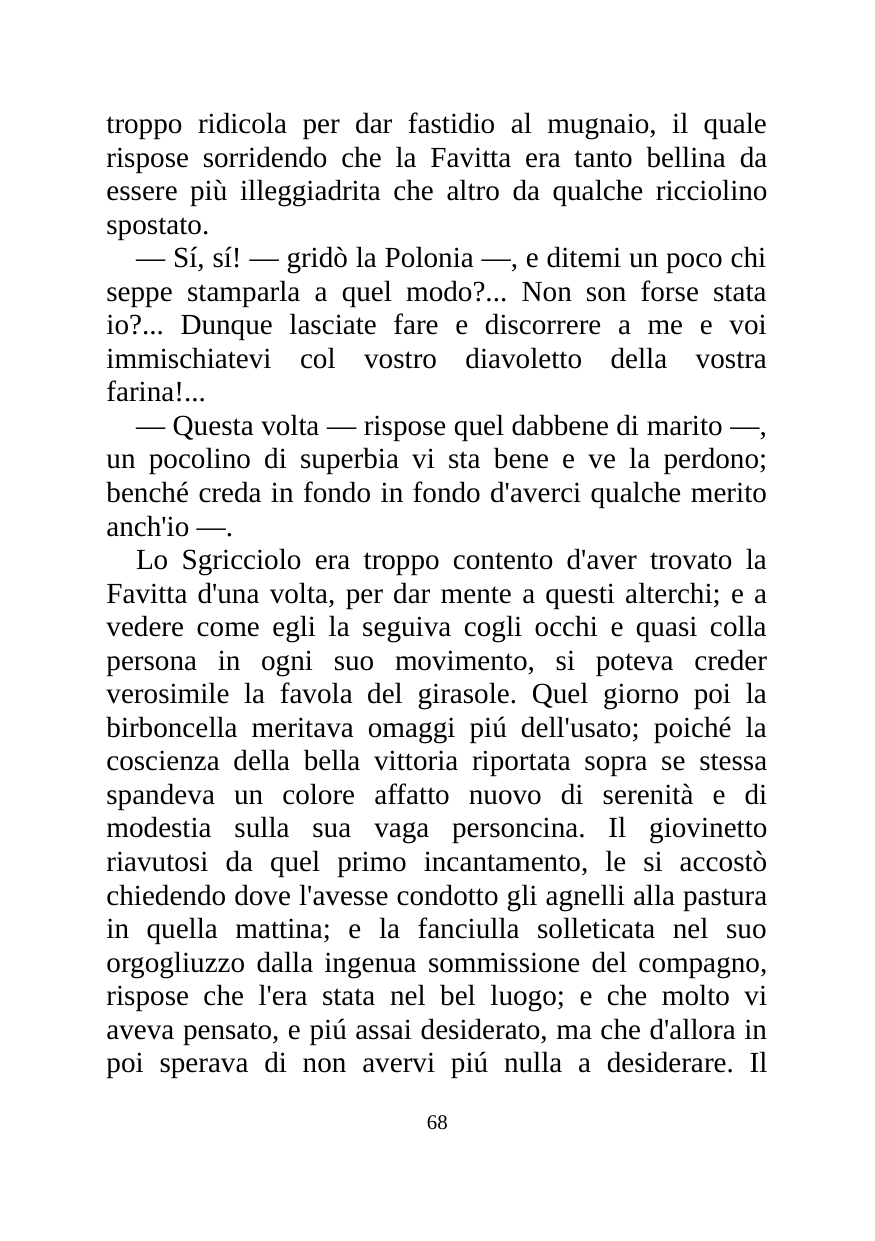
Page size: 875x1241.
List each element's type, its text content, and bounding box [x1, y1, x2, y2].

text troppo ridicola per dar fastidio al mugnaio, il quale rispose sorridendo che la Favitta era tanto bellina da essere più illeggiadrita che altro da qualche ricciolino spostato. [106, 106, 768, 240]
text — Questa volta — rispose quel dabbene di marito —, un pocolino di superbia vi sta bene e ve la perdono; benché creda in fondo in fondo d'averci qualche merito anch'io —. [106, 408, 768, 542]
text Lo Sgricciolo era troppo contento d'aver trovato la Favitta d'una volta, per dar mente a questi alterchi; e a vedere come egli la seguiva cogli occhi e quasi colla persona in ogni suo movimento, si poteva creder verosimile la favola del girasole. Quel giorno poi la birboncella meritava omaggi piú dell'usato; poiché la coscienza della bella vittoria riportata sopra se stessa spandeva un colore affatto nuovo di serenità e di modestia sulla sua vaga personcina. Il giovinetto riavutosi da quel primo incantamento, le si accostò chiedendo dove l'avesse condotto gli agnelli alla pastura in quella mattina; e la fanciulla solleticata nel suo orgogliuzzo dalla ingenua sommissione del compagno, rispose che l'era stata nel bel luogo; e che molto vi aveva pensato, e piú assai desiderato, ma che d'allora in poi sperava di non avervi piú nulla a desiderare. Il [106, 542, 768, 1079]
text — Sí, sí! — gridò la Polonia —, e ditemi un poco chi seppe stamparla a quel modo?... Non son forse stata io?... Dunque lasciate fare e discorrere a me e voi immischiatevi col vostro diavoletto della vostra farina!... [106, 240, 768, 408]
